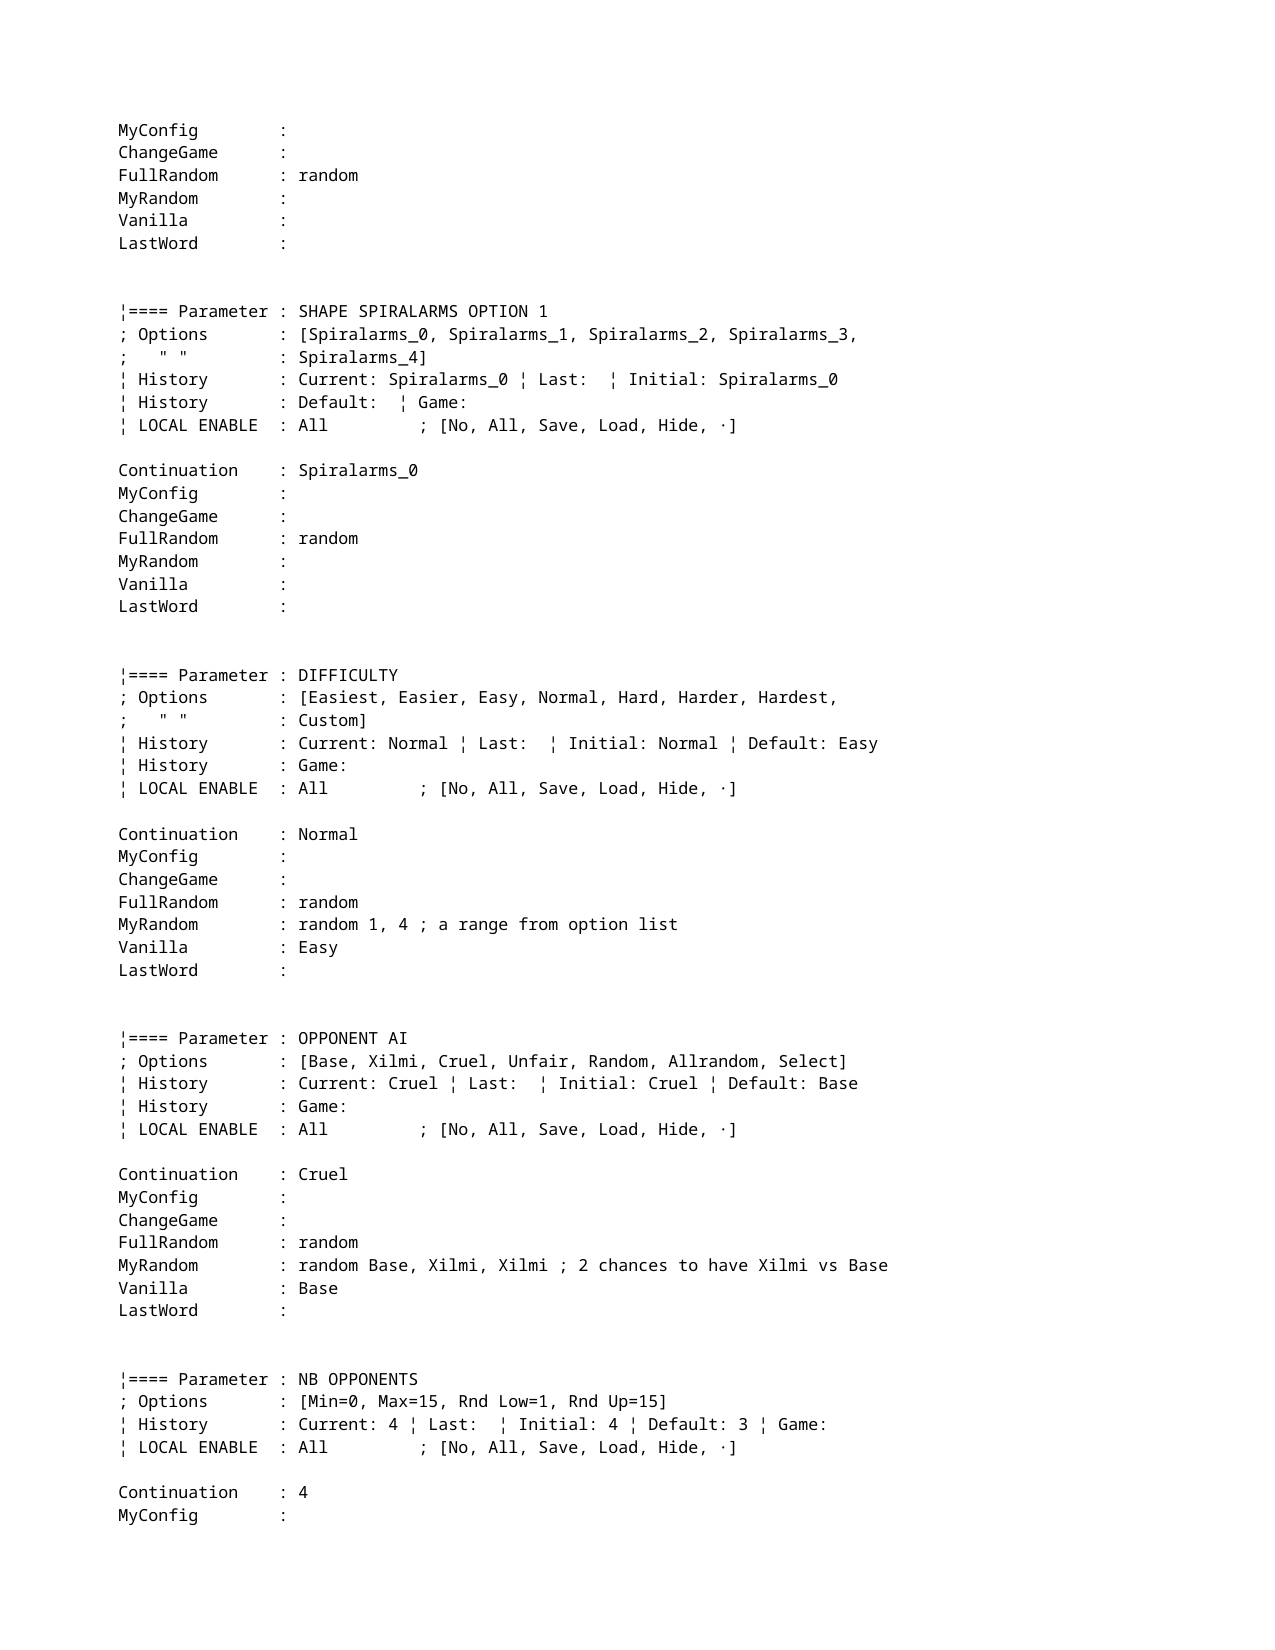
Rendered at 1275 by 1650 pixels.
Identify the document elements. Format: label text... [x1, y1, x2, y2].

text ¦ LOCAL ENABLE : All ; [No, All, Save, Load, Hide, ·] [118, 1435, 1157, 1458]
text Vanilla : [118, 209, 1157, 232]
text LastWord : [118, 1299, 1157, 1322]
text LastWord : [118, 958, 1157, 981]
text LastWord : [118, 595, 1157, 618]
text FullRandom : random [118, 1231, 1157, 1253]
text MyConfig : [118, 1503, 1157, 1526]
text MyRandom : [118, 549, 1157, 572]
text ¦ History : Current: Spiralarms_0 ¦ Last: ¦ Initial: Spiralarms_0 [118, 368, 1157, 391]
text ¦ LOCAL ENABLE : All ; [No, All, Save, Load, Hide, ·] [118, 1117, 1157, 1140]
text ¦==== Parameter : NB OPPONENTS [118, 1367, 1157, 1390]
text ¦ History : Game: [118, 754, 1157, 777]
text ChangeGame : [118, 504, 1157, 527]
text ; " " : Spiralarms_4] [118, 345, 1157, 368]
text Continuation : Spiralarms_0 [118, 459, 1157, 481]
text ¦ LOCAL ENABLE : All ; [No, All, Save, Load, Hide, ·] [118, 777, 1157, 799]
text Continuation : Cruel [118, 1163, 1157, 1185]
text ChangeGame : [118, 1208, 1157, 1231]
text Continuation : Normal [118, 822, 1157, 845]
text MyConfig : [118, 481, 1157, 504]
text ¦ History : Current: Cruel ¦ Last: ¦ Initial: Cruel ¦ Default: Base [118, 1072, 1157, 1094]
text MyRandom : random 1, 4 ; a range from option list [118, 913, 1157, 936]
text FullRandom : random [118, 527, 1157, 549]
text ¦==== Parameter : DIFFICULTY [118, 663, 1157, 686]
text MyConfig : [118, 118, 1157, 141]
text ChangeGame : [118, 141, 1157, 163]
text FullRandom : random [118, 163, 1157, 186]
text ¦ History : Current: Normal ¦ Last: ¦ Initial: Normal ¦ Default: Easy [118, 731, 1157, 754]
text ¦ History : Game: [118, 1094, 1157, 1117]
text ; Options : [Spiralarms_0, Spiralarms_1, Spiralarms_2, Spiralarms_3, [118, 322, 1157, 345]
text MyConfig : [118, 845, 1157, 867]
text LastWord : [118, 232, 1157, 254]
text ; " " : Custom] [118, 708, 1157, 731]
text MyConfig : [118, 1185, 1157, 1208]
text MyRandom : [118, 186, 1157, 209]
text Continuation : 4 [118, 1481, 1157, 1503]
text ¦ LOCAL ENABLE : All ; [No, All, Save, Load, Hide, ·] [118, 413, 1157, 436]
text ¦==== Parameter : OPPONENT AI [118, 1026, 1157, 1049]
text ¦ History : Current: 4 ¦ Last: ¦ Initial: 4 ¦ Default: 3 ¦ Game: [118, 1412, 1157, 1435]
text ; Options : [Base, Xilmi, Cruel, Unfair, Random, Allrandom, Select] [118, 1049, 1157, 1072]
text FullRandom : random [118, 890, 1157, 913]
text Vanilla : Easy [118, 936, 1157, 958]
text ¦==== Parameter : SHAPE SPIRALARMS OPTION 1 [118, 300, 1157, 322]
text ; Options : [Easiest, Easier, Easy, Normal, Hard, Harder, Hardest, [118, 686, 1157, 708]
text Vanilla : [118, 572, 1157, 595]
text MyRandom : random Base, Xilmi, Xilmi ; 2 chances to have Xilmi vs Base [118, 1253, 1157, 1276]
text ChangeGame : [118, 867, 1157, 890]
text ; Options : [Min=0, Max=15, Rnd Low=1, Rnd Up=15] [118, 1390, 1157, 1412]
text Vanilla : Base [118, 1276, 1157, 1299]
text ¦ History : Default: ¦ Game: [118, 391, 1157, 413]
